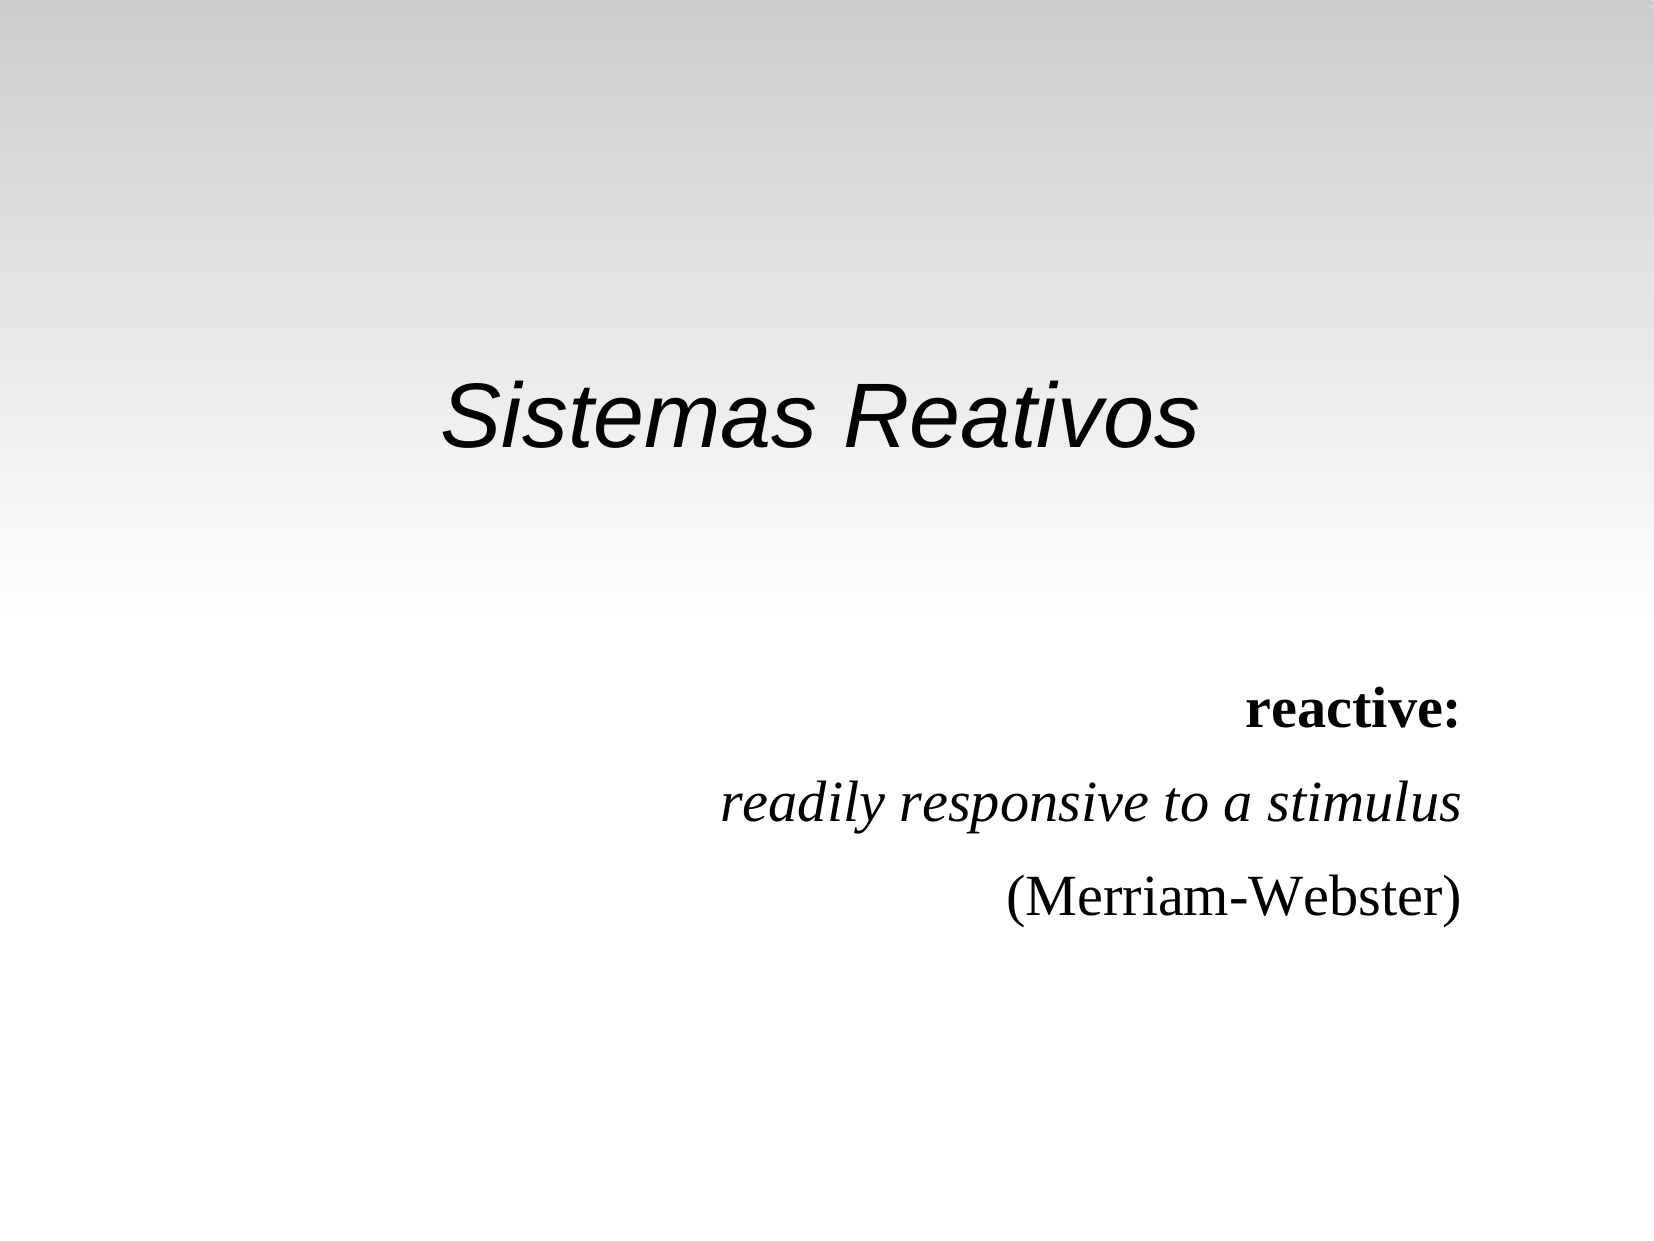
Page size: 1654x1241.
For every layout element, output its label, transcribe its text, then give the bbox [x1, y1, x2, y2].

list reactive: readily responsive to a stimulus (Merriam-Webster) [89, 675, 1463, 951]
subtitle Sistemas Reativos [76, 183, 1565, 650]
